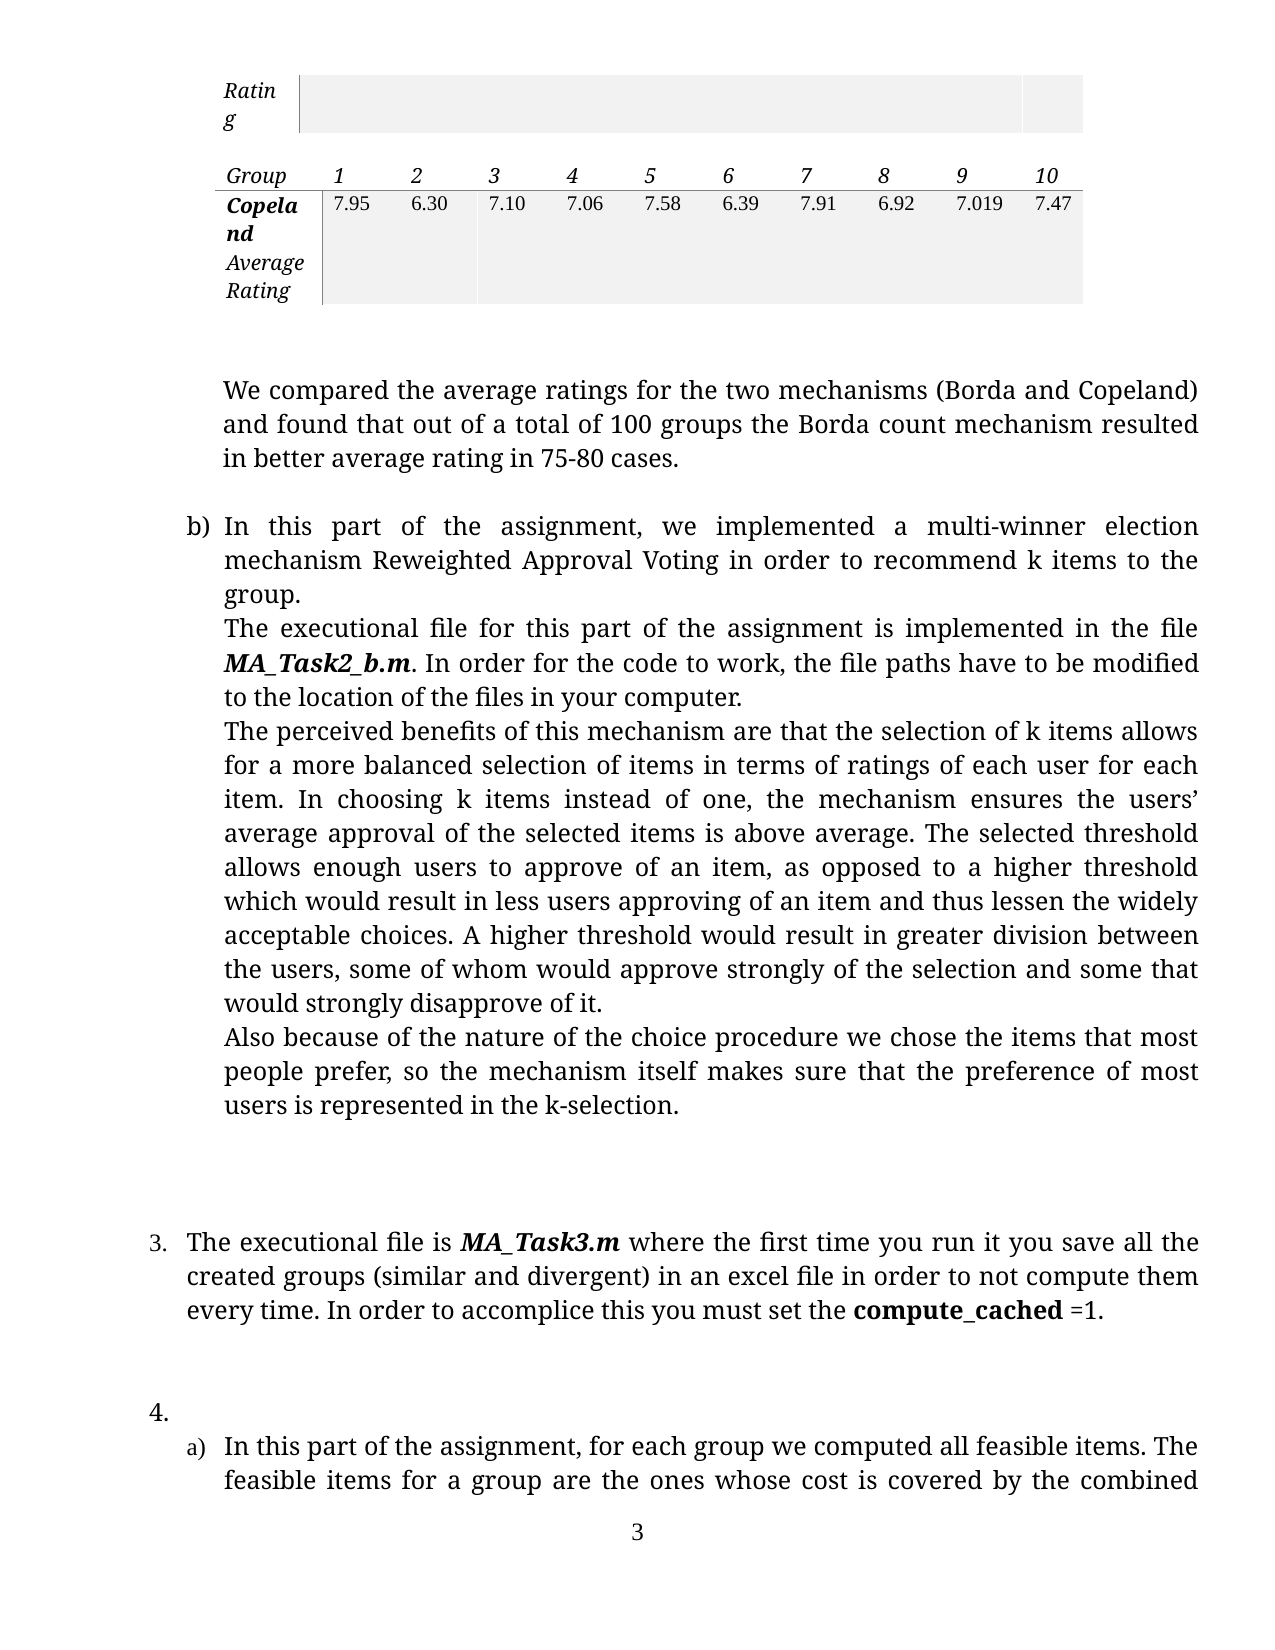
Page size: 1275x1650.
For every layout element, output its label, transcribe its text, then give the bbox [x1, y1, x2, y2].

table_cell [380, 75, 460, 133]
table_cell 7.95 [323, 191, 400, 304]
text We compared the average ratings for the two mechanisms (Borda and Copeland) and found that out of a total of 100 groups the Borda count mechanism resulted in better average rating in 75-80 cases. [223, 373, 1200, 475]
table_cell 7.06 [555, 191, 633, 304]
table_cell 7.47 [1024, 191, 1083, 304]
table_header 7 [789, 161, 867, 190]
table_header 10 [1024, 161, 1083, 190]
table_cell 7.019 [945, 191, 1024, 304]
table_cell [620, 75, 701, 133]
table_header 1 [322, 161, 400, 190]
table_cell [540, 75, 620, 133]
list In this part of the assignment, we implemented a multi-winner election mechanism Reweighted Approval Voting in order to recommend k items to the group. [186, 509, 1200, 611]
table_cell [701, 75, 781, 133]
table_cell Rating [213, 75, 299, 133]
text The perceived benefits of this mechanism are that the selection of k items allows for a more balanced selection of items in terms of ratings of each user for each item. In choosing k items instead of one, the mechanism ensures the users’ average approval of the selected items is above average. The selected threshold allows enough users to approve of an item, as opposed to a higher threshold which would result in less users approving of an item and thus lessen the widely acceptable choices. A higher threshold would result in greater division between the users, some of whom would approve strongly of the selection and some that would strongly disapprove of it. [224, 713, 1200, 1020]
table_cell [460, 75, 540, 133]
text Also because of the nature of the choice procedure we chose the items that most people prefer, so the mechanism itself makes sure that the preference of most users is represented in the k-selection. [224, 1020, 1200, 1122]
table_header 8 [867, 161, 945, 190]
table_cell [300, 75, 380, 133]
table_header 3 [478, 161, 555, 190]
table_cell 7.58 [633, 191, 711, 304]
table_header Group [215, 161, 322, 190]
table_header 9 [945, 161, 1024, 190]
table_header 2 [400, 161, 477, 190]
table_header 5 [633, 161, 711, 190]
text The executional file for this part of the assignment is implemented in the file MA_Task2_b.m. In order for the code to work, the file paths have to be modified to the location of the files in your computer. [224, 611, 1200, 713]
table_cell 6.39 [711, 191, 789, 304]
table_header 4 [555, 161, 633, 190]
table_cell 7.10 [478, 191, 555, 304]
table_cell [1023, 75, 1083, 133]
table_cell [781, 75, 862, 133]
table_header 6 [711, 161, 789, 190]
table_cell Copeland Average Rating [215, 191, 322, 304]
table_cell 7.91 [789, 191, 867, 304]
table_cell [942, 75, 1022, 133]
list The executional file is MA_Task3.m where the first time you run it you save all the created groups (similar and divergent) in an excel file in order to not compute them every time. In order to accomplice this you must set the compute_cached =1. [149, 1224, 1200, 1326]
table_cell 6.92 [867, 191, 945, 304]
table_cell 6.30 [400, 191, 477, 304]
table_cell [862, 75, 942, 133]
list In this part of the assignment, for each group we computed all feasible items. The feasible items for a group are the ones whose cost is covered by the combined [186, 1429, 1200, 1497]
